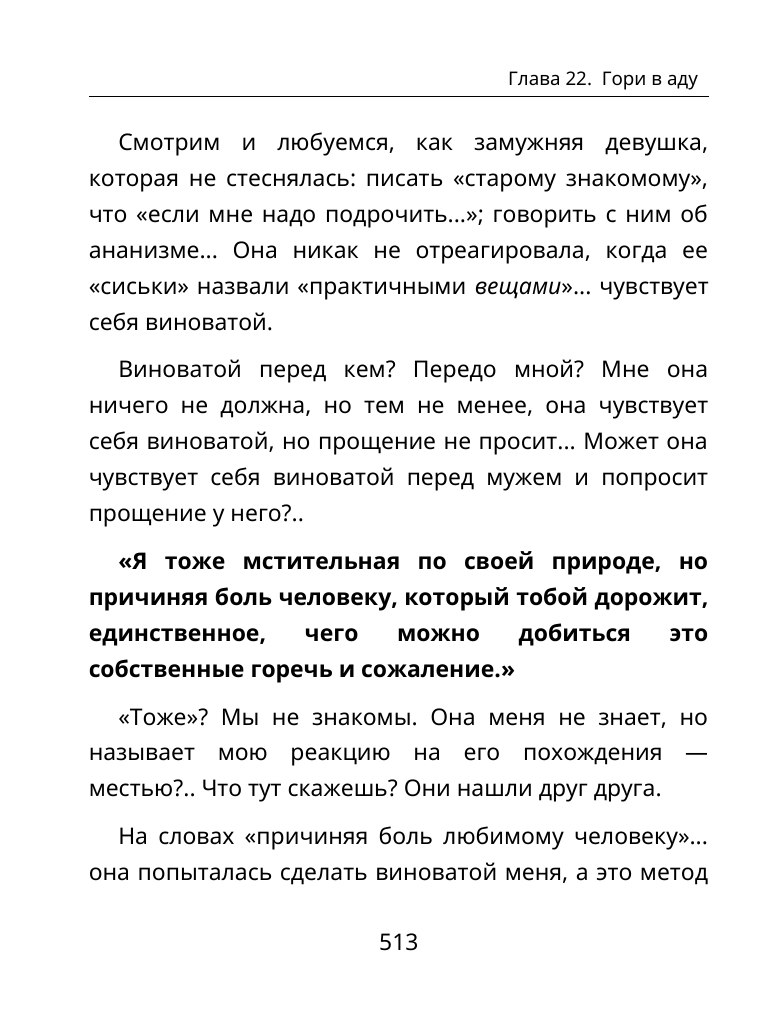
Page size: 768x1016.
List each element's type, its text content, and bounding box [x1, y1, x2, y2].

text Смотрим и любуемся, как замужняя девушка, которая не стеснялась: писать «старому знакомому», что «если мне надо подрочить...»; говорить с ним об ананизме... Она никак не отреагировала, когда ее «сиськи» назвали «практичными вещами»... чувствует себя виноватой. [88, 126, 709, 337]
text Виноватой перед кем? Передо мной? Мне она ничего не должна, но тем не менее, она чувствует себя виноватой, но прощение не просит... Может она чувствует себя виноватой перед мужем и попросит прощение у него?.. [88, 353, 709, 528]
text «Я тоже мстительная по своей природе, но причиняя боль человеку, который тобой дорожит, единственное, чего можно добиться это собственные горечь и сожаление.» [88, 545, 709, 684]
text На словах «причиняя боль любимому человеку»... она попыталась сделать виноватой меня, а это метод [88, 820, 709, 887]
text «Тоже»? Мы не знакомы. Она меня не знает, но называет мою реакцию на его похождения — местью?.. Что тут скажешь? Они нашли друг друга. [88, 700, 709, 803]
